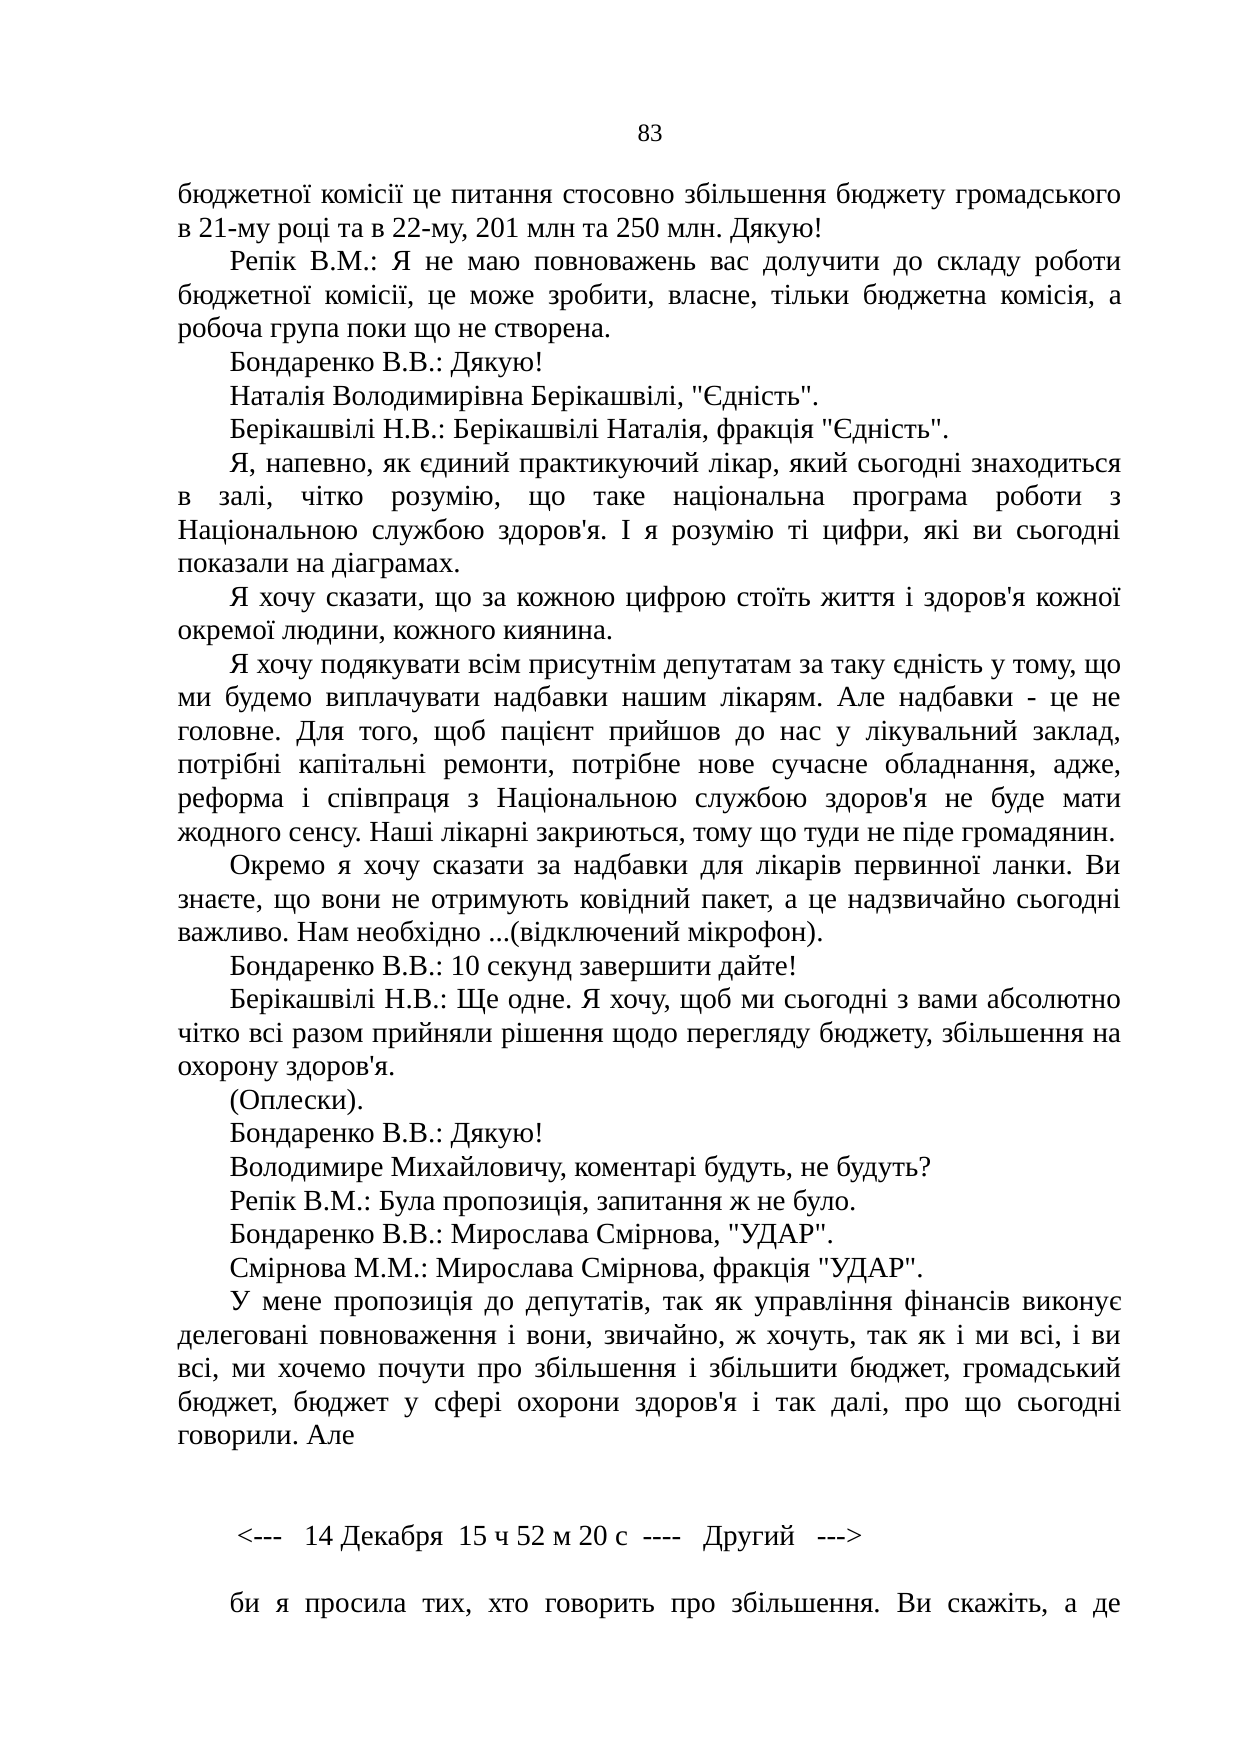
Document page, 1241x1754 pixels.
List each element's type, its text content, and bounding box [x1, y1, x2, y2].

text Володимире Михайловичу, коментарі будуть, не будуть? [177, 1149, 1122, 1183]
text би я просила тих, хто говорить про збільшення. Ви скажіть, а де [177, 1585, 1122, 1619]
text Бондаренко В.В.: Дякую! [177, 1116, 1122, 1149]
text Я хочу подякувати всім присутнім депутатам за таку єдність у тому, що ми будемо виплачувати надбавки нашим лікарям. Але надбавки - це не головне. Для того, щоб пацієнт прийшов до нас у лікувальний заклад, потрібні капітальні ремонти, потрібне нове сучасне обладнання, адже, реформа і співпраця з Національною службою здоров'я не буде мати жодного сенсу. Наші лікарні закриються, тому що туди не піде громадянин. [177, 646, 1122, 847]
text Окремо я хочу сказати за надбавки для лікарів первинної ланки. Ви знаєте, що вони не отримують ковідний пакет, а це надзвичайно сьогодні важливо. Нам необхідно ...(відключений мікрофон). [177, 847, 1122, 948]
text У мене пропозиція до депутатів, так як управління фінансів виконує делеговані повноваження і вони, звичайно, ж хочуть, так як і ми всі, і ви всі, ми хочемо почути про збільшення і збільшити бюджет, громадський бюджет, бюджет у сфері охорони здоров'я і так далі, про що сьогодні говорили. Але [177, 1283, 1122, 1451]
text Я хочу сказати, що за кожною цифрою стоїть життя і здоров'я кожної окремої людини, кожного киянина. [177, 579, 1122, 646]
text (Оплески). [177, 1082, 1122, 1116]
text Бондаренко В.В.: Мирослава Смірнова, "УДАР". [177, 1216, 1122, 1250]
text Бондаренко В.В.: 10 секунд завершити дайте! [177, 948, 1122, 981]
text Репік В.М.: Я не маю повноважень вас долучити до складу роботи бюджетної комісії, це може зробити, власне, тільки бюджетна комісія, а робоча група поки що не створена. [177, 243, 1122, 344]
text Смірнова М.М.: Мирослава Смірнова, фракція "УДАР". [177, 1250, 1122, 1283]
text Наталія Володимирівна Берікашвілі, "Єдність". [177, 378, 1122, 411]
text Бондаренко В.В.: Дякую! [177, 344, 1122, 378]
text <--- 14 Декабря 15 ч 52 м 20 с ---- Другий ---> [177, 1518, 1122, 1552]
text Я, напевно, як єдиний практикуючий лікар, який сьогодні знаходиться в залі, чітко розумію, що таке національна програма роботи з Національною службою здоров'я. І я розумію ті цифри, які ви сьогодні показали на діаграмах. [177, 445, 1122, 579]
text бюджетної комісії це питання стосовно збільшення бюджету громадського в 21-му році та в 22-му, 201 млн та 250 млн. Дякую! [177, 176, 1122, 243]
text Берікашвілі Н.В.: Берікашвілі Наталія, фракція "Єдність". [177, 411, 1122, 445]
text Берікашвілі Н.В.: Ще одне. Я хочу, щоб ми сьогодні з вами абсолютно чітко всі разом прийняли рішення щодо перегляду бюджету, збільшення на охорону здоров'я. [177, 981, 1122, 1082]
text Репік В.М.: Була пропозиція, запитання ж не було. [177, 1183, 1122, 1216]
